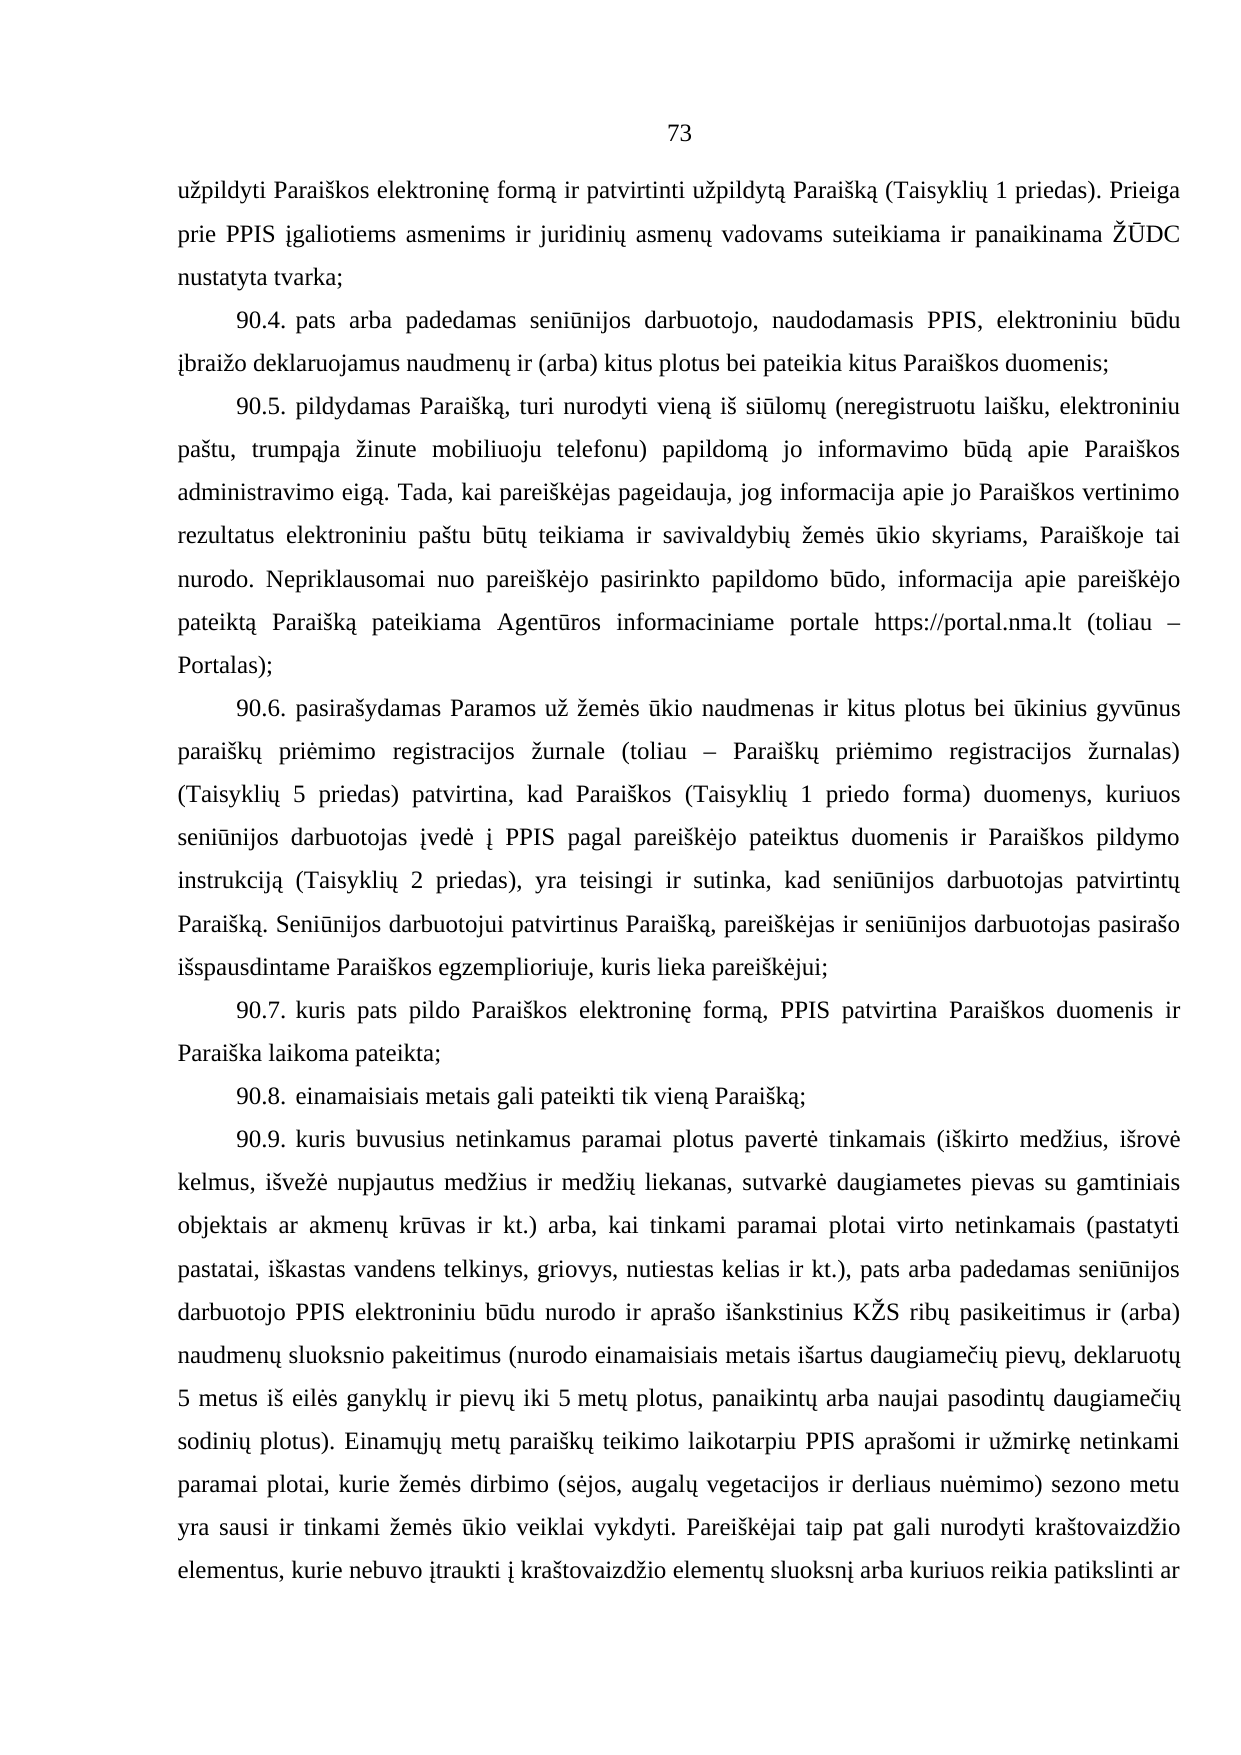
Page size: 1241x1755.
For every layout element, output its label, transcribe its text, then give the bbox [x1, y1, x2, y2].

text 90.7. kuris pats pildo Paraiškos elektroninę formą, PPIS patvirtina Paraiškos duomenis ir Paraiška laikoma pateikta; [177, 995, 1181, 1067]
text 90.8. einamaisiais metais gali pateikti tik vieną Paraišką; [177, 1081, 1181, 1110]
text 90.6. pasirašydamas Paramos už žemės ūkio naudmenas ir kitus plotus bei ūkinius gyvūnus paraiškų priėmimo registracijos žurnale (toliau – Paraiškų priėmimo registracijos žurnalas) (Taisyklių 5 priedas) patvirtina, kad Paraiškos (Taisyklių 1 priedo forma) duomenys, kuriuos seniūnijos darbuotojas įvedė į PPIS pagal pareiškėjo pateiktus duomenis ir Paraiškos pildymo instrukciją (Taisyklių 2 priedas), yra teisingi ir sutinka, kad seniūnijos darbuotojas patvirtintų Paraišką. Seniūnijos darbuotojui patvirtinus Paraišką, pareiškėjas ir seniūnijos darbuotojas pasirašo išspausdintame Paraiškos egzemplioriuje, kuris lieka pareiškėjui; [177, 693, 1181, 981]
text 90.5. pildydamas Paraišką, turi nurodyti vieną iš siūlomų (neregistruotu laišku, elektroniniu paštu, trumpąja žinute mobiliuoju telefonu) papildomą jo informavimo būdą apie Paraiškos administravimo eigą. Tada, kai pareiškėjas pageidauja, jog informacija apie jo Paraiškos vertinimo rezultatus elektroniniu paštu būtų teikiama ir savivaldybių žemės ūkio skyriams, Paraiškoje tai nurodo. Nepriklausomai nuo pareiškėjo pasirinkto papildomo būdo, informacija apie pareiškėjo pateiktą Paraišką pateikiama Agentūros informaciniame portale https://portal.nma.lt (toliau – Portalas); [177, 391, 1181, 679]
text užpildyti Paraiškos elektroninę formą ir patvirtinti užpildytą Paraišką (Taisyklių 1 priedas). Prieiga prie PPIS įgaliotiems asmenims ir juridinių asmenų vadovams suteikiama ir panaikinama ŽŪDC nustatyta tvarka; [177, 176, 1181, 291]
text 90.4. pats arba padedamas seniūnijos darbuotojo, naudodamasis PPIS, elektroniniu būdu įbraižo deklaruojamus naudmenų ir (arba) kitus plotus bei pateikia kitus Paraiškos duomenis; [177, 305, 1181, 377]
text 90.9. kuris buvusius netinkamus paramai plotus pavertė tinkamais (iškirto medžius, išrovė kelmus, išvežė nupjautus medžius ir medžių liekanas, sutvarkė daugiametes pievas su gamtiniais objektais ar akmenų krūvas ir kt.) arba, kai tinkami paramai plotai virto netinkamais (pastatyti pastatai, iškastas vandens telkinys, griovys, nutiestas kelias ir kt.), pats arba padedamas seniūnijos darbuotojo PPIS elektroniniu būdu nurodo ir aprašo išankstinius KŽS ribų pasikeitimus ir (arba) naudmenų sluoksnio pakeitimus (nurodo einamaisiais metais išartus daugiamečių pievų, deklaruotų 5 metus iš eilės ganyklų ir pievų iki 5 metų plotus, panaikintų arba naujai pasodintų daugiamečių sodinių plotus). Einamųjų metų paraiškų teikimo laikotarpiu PPIS aprašomi ir užmirkę netinkami paramai plotai, kurie žemės dirbimo (sėjos, augalų vegetacijos ir derliaus nuėmimo) sezono metu yra sausi ir tinkami žemės ūkio veiklai vykdyti. Pareiškėjai taip pat gali nurodyti kraštovaizdžio elementus, kurie nebuvo įtraukti į kraštovaizdžio elementų sluoksnį arba kuriuos reikia patikslinti ar [177, 1124, 1181, 1584]
